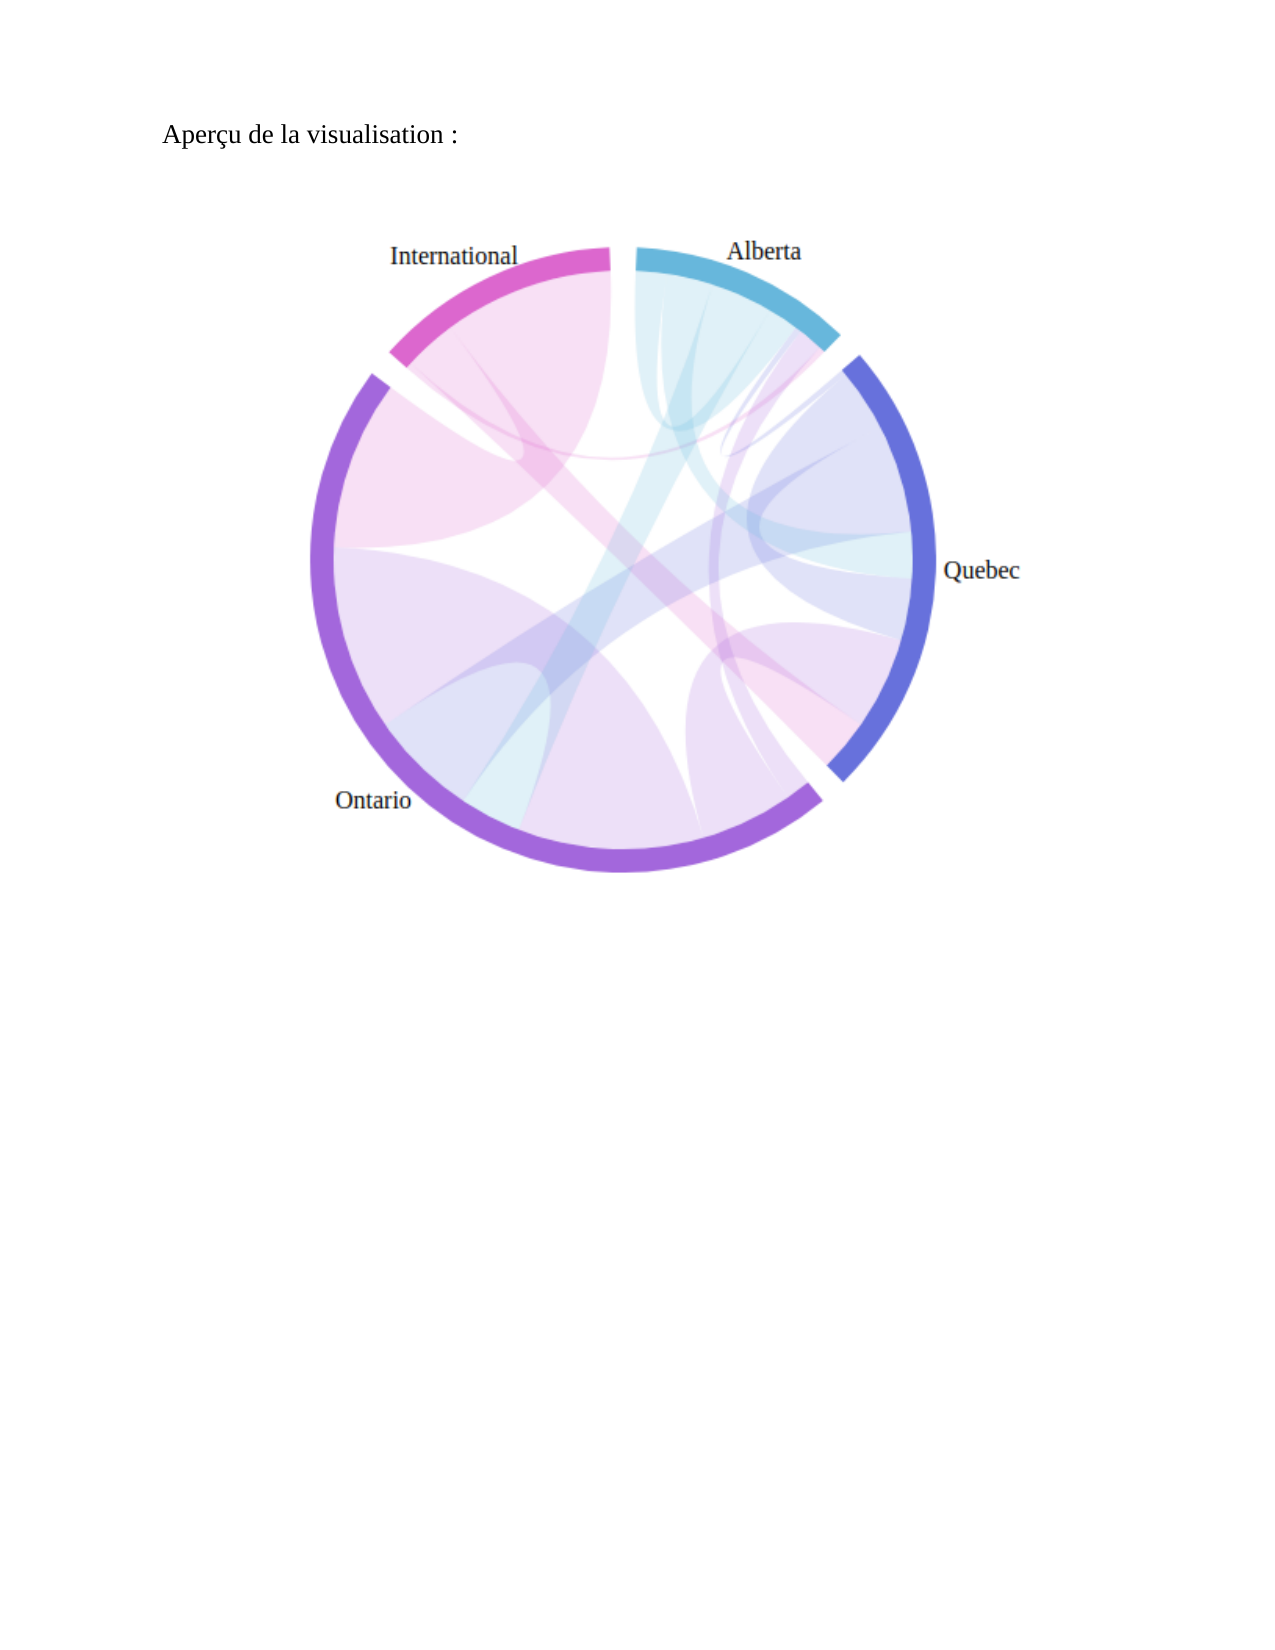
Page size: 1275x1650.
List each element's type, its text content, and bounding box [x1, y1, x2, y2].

picture [240, 180, 1035, 912]
text Aperçu de la visualisation : [118, 118, 1157, 149]
